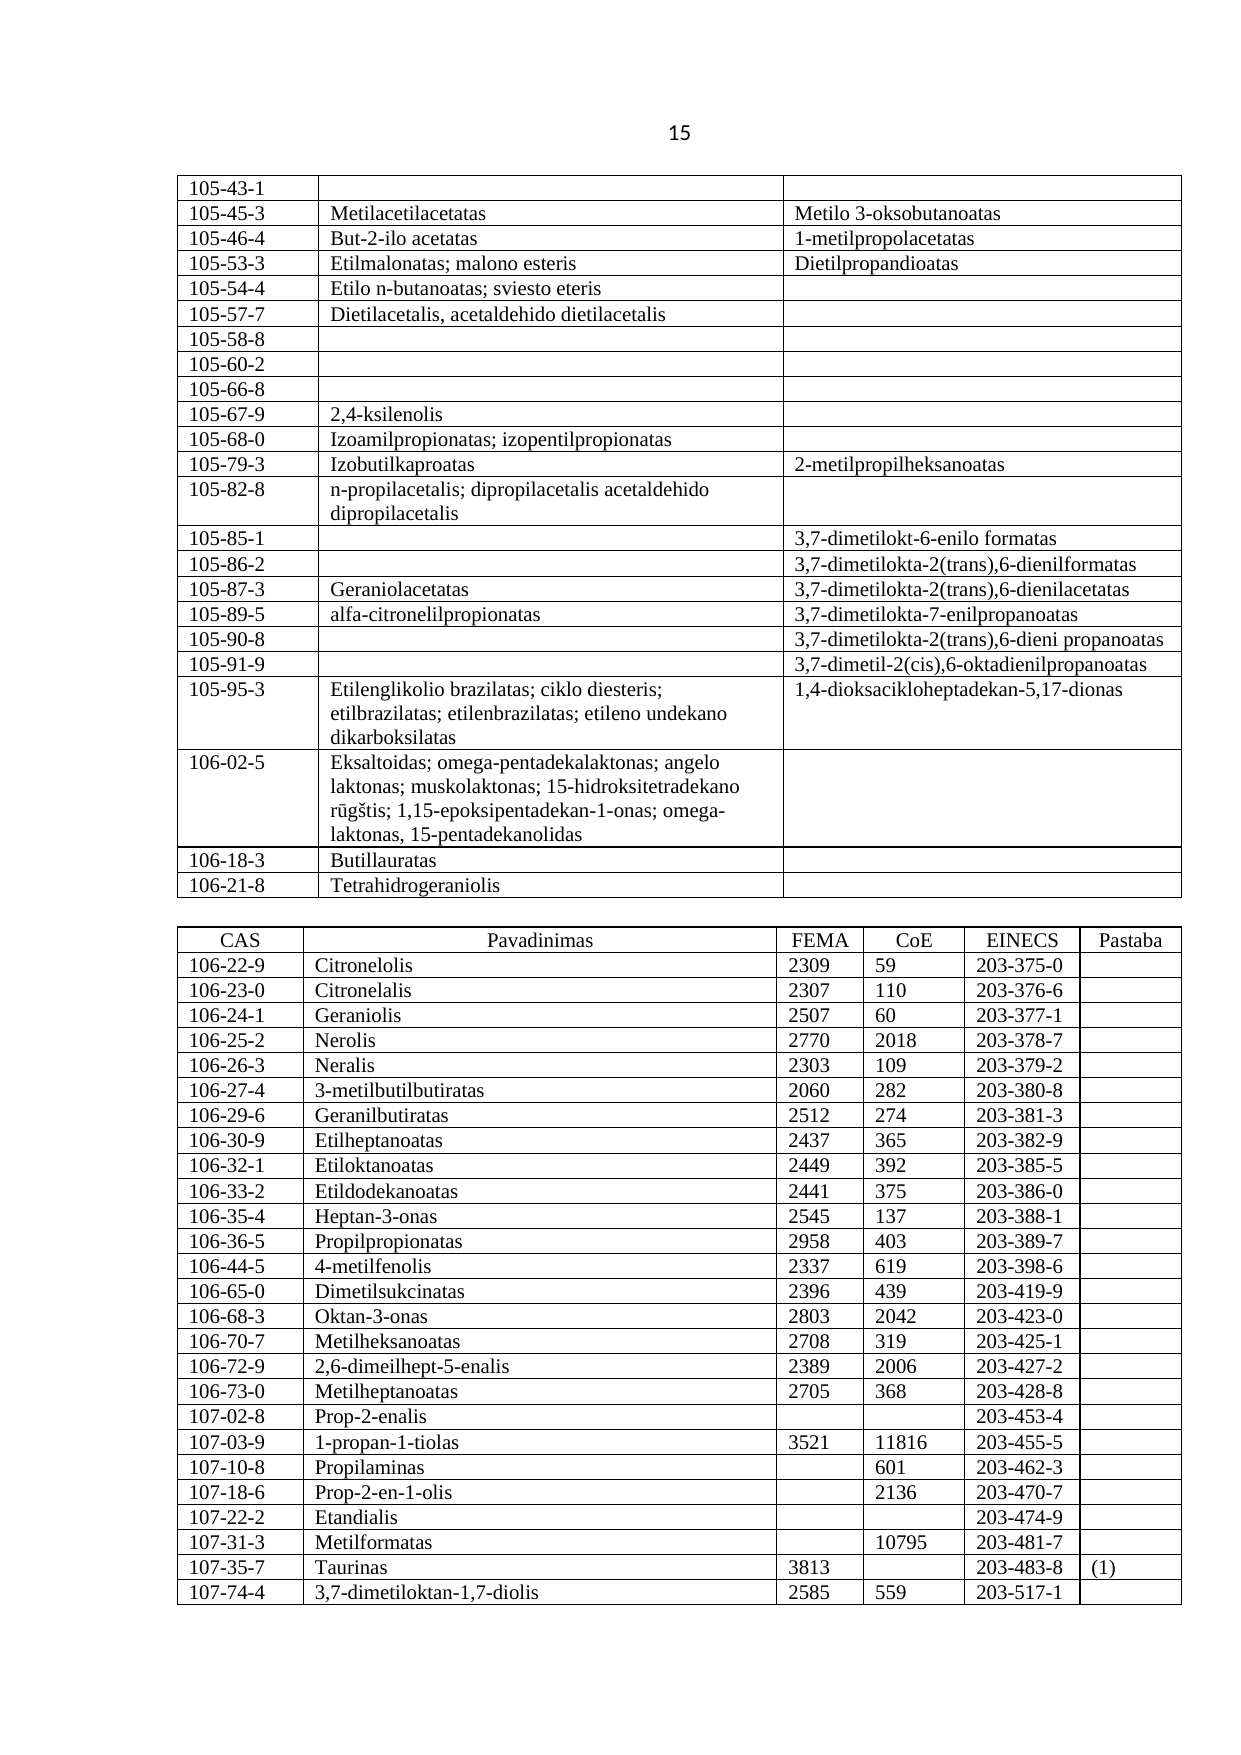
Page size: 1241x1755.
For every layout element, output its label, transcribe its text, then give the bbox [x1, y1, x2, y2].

table_cell 203-481-7 [965, 1530, 1079, 1554]
table_header CoE [864, 928, 964, 952]
table_cell 105-46-4 [178, 226, 318, 250]
table_cell 106-18-3 [178, 848, 318, 872]
table_cell 106-24-1 [178, 1003, 303, 1027]
table_cell [784, 848, 1181, 872]
table_cell 106-21-8 [178, 873, 318, 897]
table_cell 2705 [777, 1379, 863, 1403]
table_cell [1081, 1304, 1181, 1328]
table_cell [1081, 1379, 1181, 1403]
table_cell Izobutilkaproatas [319, 452, 783, 476]
table_cell 105-79-3 [178, 452, 318, 476]
table_cell 2042 [864, 1304, 964, 1328]
table_cell 106-73-0 [178, 1379, 303, 1403]
table_cell [784, 427, 1181, 451]
table_cell 105-66-8 [178, 377, 318, 401]
table_cell 106-44-5 [178, 1254, 303, 1278]
table_cell 105-95-3 [178, 677, 318, 749]
table_cell Propilpropionatas [304, 1229, 776, 1253]
table_cell 105-86-2 [178, 551, 318, 576]
table_cell [1081, 1329, 1181, 1353]
table_cell Dietilpropandioatas [784, 251, 1181, 275]
table_cell [1081, 1078, 1181, 1102]
table_cell [784, 352, 1181, 376]
table_cell [1081, 1103, 1181, 1127]
table_cell 2770 [777, 1028, 863, 1052]
table_cell 601 [864, 1455, 964, 1479]
table_cell Butillauratas [319, 848, 783, 872]
table_cell 2545 [777, 1204, 863, 1228]
table_cell [319, 176, 783, 200]
table_cell 137 [864, 1204, 964, 1228]
table_cell 106-35-4 [178, 1204, 303, 1228]
table_cell 203-375-0 [965, 953, 1079, 977]
table_cell 105-85-1 [178, 526, 318, 550]
table_cell 106-70-7 [178, 1329, 303, 1353]
table_cell [1081, 1254, 1181, 1278]
table_cell 105-54-4 [178, 276, 318, 300]
table_cell 2512 [777, 1103, 863, 1127]
table_header CAS [178, 928, 303, 952]
table_cell [1081, 1505, 1181, 1529]
table_cell 106-25-2 [178, 1028, 303, 1052]
table_cell Tetrahidrogeraniolis [319, 873, 783, 897]
table_cell [319, 526, 783, 550]
table_cell Geraniolacetatas [319, 577, 783, 601]
table_cell Metilo 3-oksobutanoatas [784, 201, 1181, 225]
table_cell [864, 1555, 964, 1579]
table_cell [319, 352, 783, 376]
table_cell 105-68-0 [178, 427, 318, 451]
table_cell 107-03-9 [178, 1430, 303, 1454]
table_cell [784, 276, 1181, 300]
table_cell 2708 [777, 1329, 863, 1353]
table_cell 106-68-3 [178, 1304, 303, 1328]
table_cell [784, 402, 1181, 426]
table_cell 2389 [777, 1354, 863, 1378]
table_cell 106-72-9 [178, 1354, 303, 1378]
table_cell 2441 [777, 1179, 863, 1203]
table_cell 2958 [777, 1229, 863, 1253]
table_cell 105-89-5 [178, 602, 318, 626]
table_cell 203-398-6 [965, 1254, 1079, 1278]
table_cell Etilheptanoatas [304, 1128, 776, 1152]
table_cell 11816 [864, 1430, 964, 1454]
table_cell 106-65-0 [178, 1279, 303, 1303]
table_cell 203-427-2 [965, 1354, 1079, 1378]
table_cell [1081, 1028, 1181, 1052]
table_cell 107-02-8 [178, 1405, 303, 1428]
table_cell 203-517-1 [965, 1580, 1079, 1604]
table_cell 203-428-8 [965, 1379, 1079, 1403]
table_cell [1081, 1430, 1181, 1454]
table_cell [784, 477, 1181, 525]
table_cell 3,7-dimetilokt-6-enilo formatas [784, 526, 1181, 550]
table_cell [1081, 1204, 1181, 1228]
table_cell 10795 [864, 1530, 964, 1554]
table_cell 203-380-8 [965, 1078, 1079, 1102]
table_cell 2060 [777, 1078, 863, 1102]
table_cell Neralis [304, 1053, 776, 1077]
table_cell [1081, 978, 1181, 1002]
table_cell Citronelalis [304, 978, 776, 1002]
table_cell Etandialis [304, 1505, 776, 1529]
table_cell 2507 [777, 1003, 863, 1027]
table_header FEMA [777, 928, 863, 952]
table_cell Oktan-3-onas [304, 1304, 776, 1328]
table_cell 106-33-2 [178, 1179, 303, 1203]
table_cell 106-22-9 [178, 953, 303, 977]
table_cell 2,4-ksilenolis [319, 402, 783, 426]
table_cell Etilo n-butanoatas; sviesto eteris [319, 276, 783, 300]
table_cell 3-metilbutilbutiratas [304, 1078, 776, 1102]
table_cell 2-metilpropilheksanoatas [784, 452, 1181, 476]
table_cell [319, 652, 783, 676]
table_cell 105-45-3 [178, 201, 318, 225]
table_cell [319, 327, 783, 351]
table_cell 59 [864, 953, 964, 977]
table_cell 203-386-0 [965, 1179, 1079, 1203]
table_cell 368 [864, 1379, 964, 1403]
table_cell 203-474-9 [965, 1505, 1079, 1529]
table_cell [864, 1405, 964, 1428]
table_cell [864, 1505, 964, 1529]
table_cell 319 [864, 1329, 964, 1353]
table_cell Citronelolis [304, 953, 776, 977]
table_cell 439 [864, 1279, 964, 1303]
table_cell [784, 750, 1181, 846]
table_cell 2803 [777, 1304, 863, 1328]
table_cell Metilheksanoatas [304, 1329, 776, 1353]
table_cell 106-27-4 [178, 1078, 303, 1102]
table_cell [784, 377, 1181, 401]
table_cell 105-90-8 [178, 627, 318, 651]
table_cell [777, 1530, 863, 1554]
table_cell [784, 327, 1181, 351]
table_cell 3,7-dimetilokta-2(trans),6-dieni propanoatas [784, 627, 1181, 651]
table_cell (1) [1081, 1555, 1181, 1579]
table_cell 203-388-1 [965, 1204, 1079, 1228]
table_cell 203-423-0 [965, 1304, 1079, 1328]
table_header Pavadinimas [304, 928, 776, 952]
table_cell 392 [864, 1154, 964, 1177]
table_cell 3,7-dimetilokta-2(trans),6-dienilacetatas [784, 577, 1181, 601]
table_cell Taurinas [304, 1555, 776, 1579]
table_cell 2307 [777, 978, 863, 1002]
table_cell 2337 [777, 1254, 863, 1278]
table_cell 106-36-5 [178, 1229, 303, 1253]
table_cell 105-53-3 [178, 251, 318, 275]
table_header Pastaba [1081, 928, 1181, 952]
table_cell 375 [864, 1179, 964, 1203]
table_cell [1081, 1530, 1181, 1554]
table_cell Prop-2-enalis [304, 1405, 776, 1428]
table_cell Metilformatas [304, 1530, 776, 1554]
table_cell Prop-2-en-1-olis [304, 1480, 776, 1504]
table_cell [1081, 1003, 1181, 1027]
table_cell 2,6-dimeilhept-5-enalis [304, 1354, 776, 1378]
table_cell Dimetilsukcinatas [304, 1279, 776, 1303]
table_cell Nerolis [304, 1028, 776, 1052]
table_cell Heptan-3-onas [304, 1204, 776, 1228]
table_cell 105-58-8 [178, 327, 318, 351]
table_cell Etiloktanoatas [304, 1154, 776, 1177]
table_cell 107-35-7 [178, 1555, 303, 1579]
table_cell 107-10-8 [178, 1455, 303, 1479]
table_cell 105-67-9 [178, 402, 318, 426]
table_cell [1081, 1354, 1181, 1378]
table_cell [784, 873, 1181, 897]
table_header EINECS [965, 928, 1079, 952]
table_cell 365 [864, 1128, 964, 1152]
table_cell 559 [864, 1580, 964, 1604]
table_cell But-2-ilo acetatas [319, 226, 783, 250]
table_cell 2396 [777, 1279, 863, 1303]
table_cell 203-453-4 [965, 1405, 1079, 1428]
table_cell 3,7-dimetilokta-7-enilpropanoatas [784, 602, 1181, 626]
table_cell 1,4-dioksacikloheptadekan-5,17-dionas [784, 677, 1181, 749]
table_cell 203-419-9 [965, 1279, 1079, 1303]
table_cell Metilheptanoatas [304, 1379, 776, 1403]
table_cell 60 [864, 1003, 964, 1027]
table_cell 2449 [777, 1154, 863, 1177]
table_cell [1081, 1154, 1181, 1177]
table_cell n-propilacetalis; dipropilacetalis acetaldehido dipropilacetalis [319, 477, 783, 525]
table_cell 203-470-7 [965, 1480, 1079, 1504]
table_cell 110 [864, 978, 964, 1002]
table_cell 2136 [864, 1480, 964, 1504]
table_cell 203-378-7 [965, 1028, 1079, 1052]
table_cell 2585 [777, 1580, 863, 1604]
table_cell 3,7-dimetilokta-2(trans),6-dienilformatas [784, 551, 1181, 576]
table_cell [1081, 1179, 1181, 1203]
table_cell [1081, 1279, 1181, 1303]
table_cell 107-18-6 [178, 1480, 303, 1504]
table_cell 2018 [864, 1028, 964, 1052]
table_cell 1-metilpropolacetatas [784, 226, 1181, 250]
table_cell 107-31-3 [178, 1530, 303, 1554]
table_cell 203-455-5 [965, 1430, 1079, 1454]
table_cell 203-381-3 [965, 1103, 1079, 1127]
table_cell Eksaltoidas; omega-pentadekalaktonas; angelo laktonas; muskolaktonas; 15-hidroksitetradekano rūgštis; 1,15-epoksipentadekan-1-onas; omega-laktonas, 15-pentadekanolidas [319, 750, 783, 846]
table_cell 619 [864, 1254, 964, 1278]
table_cell 107-74-4 [178, 1580, 303, 1604]
table_cell Geraniolis [304, 1003, 776, 1027]
table_cell 203-382-9 [965, 1128, 1079, 1152]
table_cell [319, 627, 783, 651]
table_cell Dietilacetalis, acetaldehido dietilacetalis [319, 301, 783, 326]
table_cell 203-385-5 [965, 1154, 1079, 1177]
table_cell 2437 [777, 1128, 863, 1152]
table_cell [319, 377, 783, 401]
table_cell [1081, 1405, 1181, 1428]
table_cell 105-43-1 [178, 176, 318, 200]
table_cell [777, 1405, 863, 1428]
table_cell 203-425-1 [965, 1329, 1079, 1353]
table_cell 203-377-1 [965, 1003, 1079, 1027]
table_cell 106-23-0 [178, 978, 303, 1002]
table_cell 106-29-6 [178, 1103, 303, 1127]
table_cell [777, 1455, 863, 1479]
table_cell 203-389-7 [965, 1229, 1079, 1253]
table_cell 3,7-dimetiloktan-1,7-diolis [304, 1580, 776, 1604]
table_cell [1081, 953, 1181, 977]
table_cell Metilacetilacetatas [319, 201, 783, 225]
table_cell 105-57-7 [178, 301, 318, 326]
table_cell 109 [864, 1053, 964, 1077]
table_cell 4-metilfenolis [304, 1254, 776, 1278]
table_cell Etilenglikolio brazilatas; ciklo diesteris; etilbrazilatas; etilenbrazilatas; etileno undekano dikarboksilatas [319, 677, 783, 749]
table_cell 203-462-3 [965, 1455, 1079, 1479]
table_cell [777, 1505, 863, 1529]
table_cell 106-32-1 [178, 1154, 303, 1177]
table_cell alfa-citronelilpropionatas [319, 602, 783, 626]
table_cell [1081, 1128, 1181, 1152]
table_cell 1-propan-1-tiolas [304, 1430, 776, 1454]
table_cell [784, 176, 1181, 200]
table_cell 105-91-9 [178, 652, 318, 676]
table_cell 105-82-8 [178, 477, 318, 525]
table_cell 2303 [777, 1053, 863, 1077]
table_cell 3,7-dimetil-2(cis),6-oktadienilpropanoatas [784, 652, 1181, 676]
table_cell 203-379-2 [965, 1053, 1079, 1077]
table_cell [319, 551, 783, 576]
table_cell 203-376-6 [965, 978, 1079, 1002]
table_cell Izoamilpropionatas; izopentilpropionatas [319, 427, 783, 451]
table_cell [777, 1480, 863, 1504]
table_cell 107-22-2 [178, 1505, 303, 1529]
table_cell 2309 [777, 953, 863, 977]
table_cell [1081, 1053, 1181, 1077]
table_cell 105-87-3 [178, 577, 318, 601]
table_cell 403 [864, 1229, 964, 1253]
table_cell [1081, 1229, 1181, 1253]
table_cell 106-26-3 [178, 1053, 303, 1077]
table_cell 282 [864, 1078, 964, 1102]
table_cell 106-30-9 [178, 1128, 303, 1152]
table_cell 203-483-8 [965, 1555, 1079, 1579]
table_cell 105-60-2 [178, 352, 318, 376]
table_cell [1081, 1455, 1181, 1479]
table_cell [1081, 1480, 1181, 1504]
table_cell 3521 [777, 1430, 863, 1454]
table_cell Etildodekanoatas [304, 1179, 776, 1203]
table_cell 2006 [864, 1354, 964, 1378]
table_cell [784, 301, 1181, 326]
table_cell Geranilbutiratas [304, 1103, 776, 1127]
table_cell Propilaminas [304, 1455, 776, 1479]
table_cell 106-02-5 [178, 750, 318, 846]
table_cell Etilmalonatas; malono esteris [319, 251, 783, 275]
table_cell 274 [864, 1103, 964, 1127]
table_cell [1081, 1580, 1181, 1604]
table_cell 3813 [777, 1555, 863, 1579]
